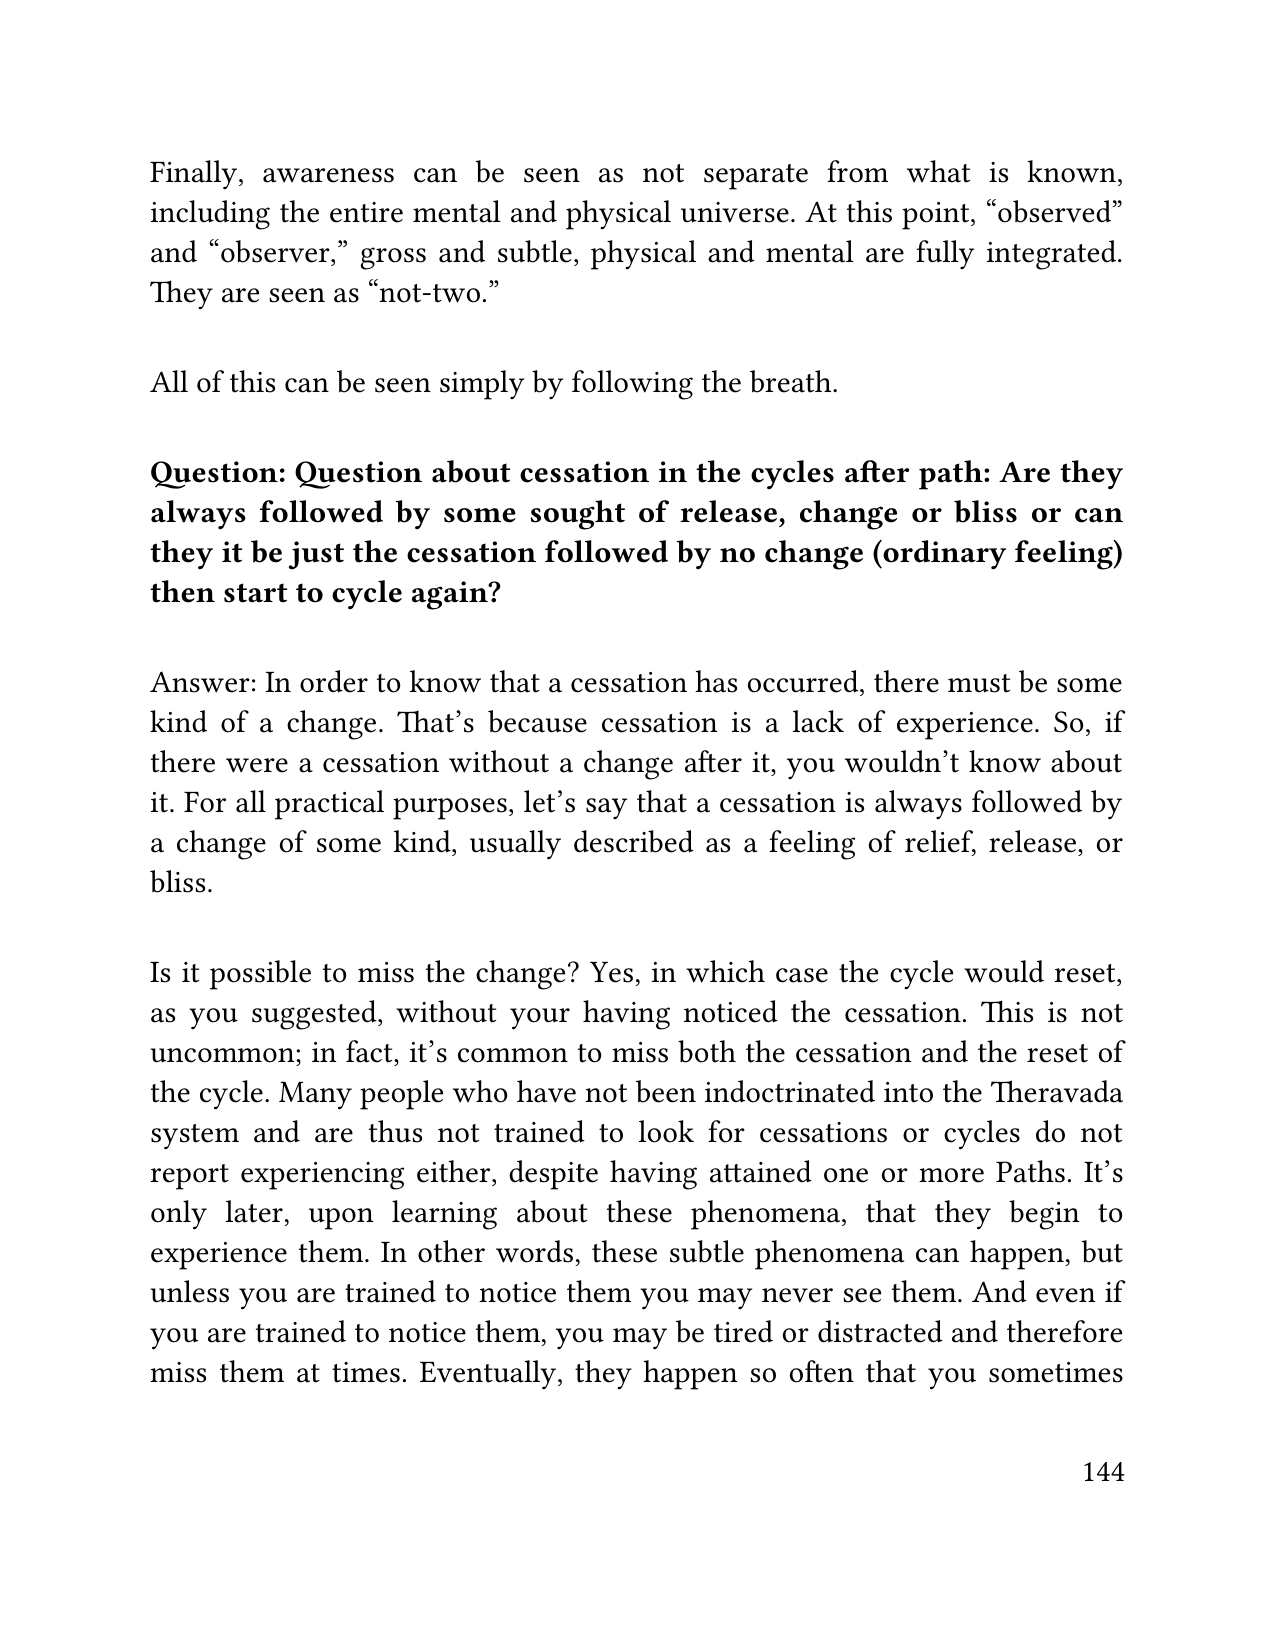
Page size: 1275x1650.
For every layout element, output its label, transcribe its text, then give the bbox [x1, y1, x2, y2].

text All of this can be seen simply by following the breath. [150, 360, 1125, 400]
text Answer: In order to know that a cessation has occurred, there must be some kind of a change. That’s because cessation is a lack of experience. So, if there were a cessation without a change after it, you wouldn’t know about it. For all practical purposes, let’s say that a cessation is always followed by a change of some kind, usually described as a feeling of relief, release, or bliss. [150, 660, 1125, 900]
text Question: Question about cessation in the cycles after path: Are they always followed by some sought of release, change or bliss or can they it be just the cessation followed by no change (ordinary feeling) then start to cycle again? [150, 450, 1125, 610]
text Finally, awareness can be seen as not separate from what is known, including the entire mental and physical universe. At this point, “observed” and “observer,” gross and subtle, physical and mental are fully integrated. They are seen as “not-two.” [150, 150, 1125, 310]
text Is it possible to miss the change? Yes, in which case the cycle would reset, as you suggested, without your having noticed the cessation. This is not uncommon; in fact, it’s common to miss both the cessation and the reset of the cycle. Many people who have not been indoctrinated into the Theravada system and are thus not trained to look for cessations or cycles do not report experiencing either, despite having attained one or more Paths. It’s only later, upon learning about these phenomena, that they begin to experience them. In other words, these subtle phenomena can happen, but unless you are trained to notice them you may never see them. And even if you are trained to notice them, you may be tired or distracted and therefore miss them at times. Eventually, they happen so often that you sometimes [150, 950, 1125, 1390]
